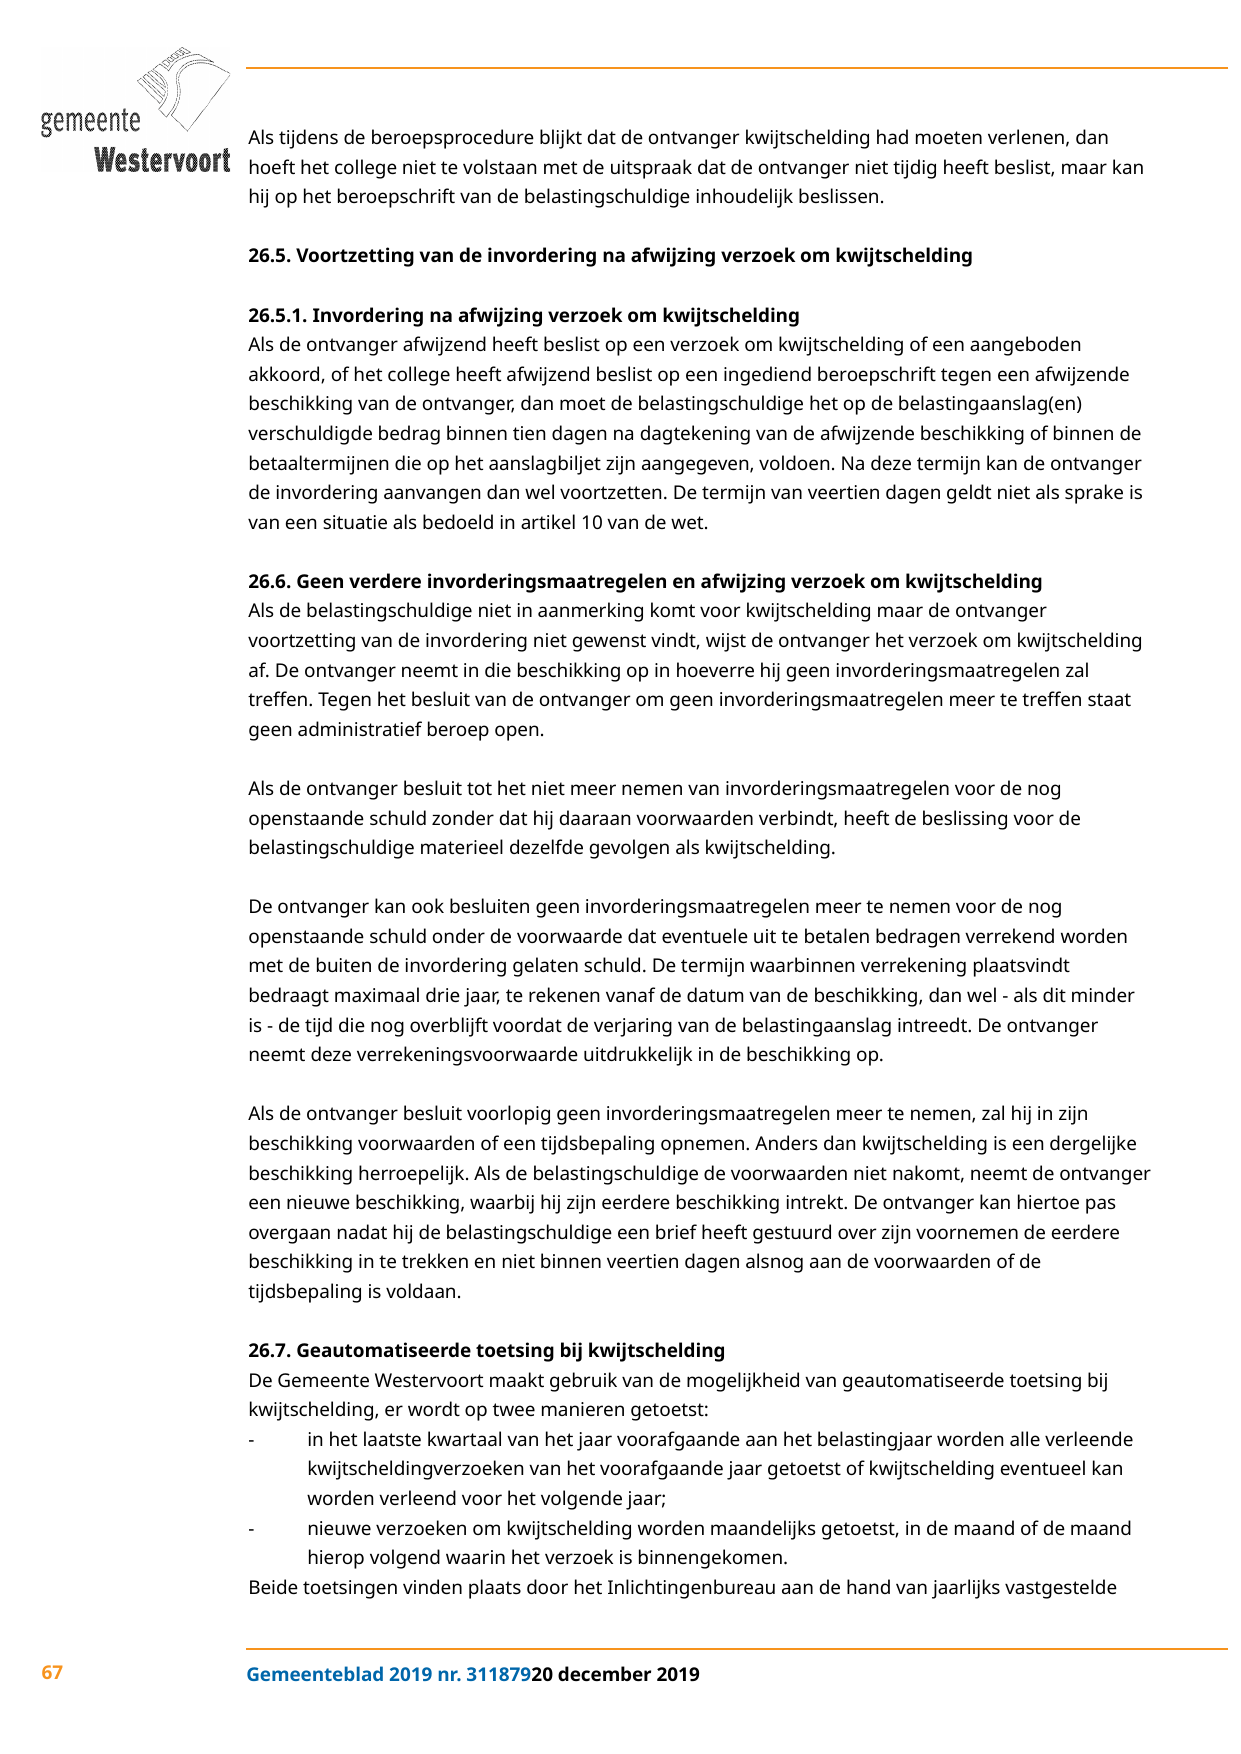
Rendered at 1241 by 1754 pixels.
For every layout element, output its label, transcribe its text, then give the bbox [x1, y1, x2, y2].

text De Gemeente Westervoort maakt gebruik van de mogelijkheid van geautomatiseerde toetsing bij kwijtschelding, er wordt op twee manieren getoetst: [248, 1367, 1152, 1422]
text 26.6. Geen verdere invorderingsmaatregelen en afwijzing verzoek om kwijtschelding [248, 568, 1152, 594]
text Als de ontvanger afwijzend heeft beslist op een verzoek om kwijtschelding of een aangeboden akkoord, of het college heeft afwijzend beslist op een ingediend beroepschrift tegen een afwijzende beschikking van de ontvanger, dan moet de belastingschuldige het op de belastingaanslag(en) verschuldigde bedrag binnen tien dagen na dagtekening van de afwijzende beschikking of binnen de betaaltermijnen die op het aanslagbiljet zijn aangegeven, voldoen. Na deze termijn kan de ontvanger de invordering aanvangen dan wel voortzetten. De termijn van veertien dagen geldt niet als sprake is van een situatie als bedoeld in artikel 10 van de wet. [248, 331, 1152, 535]
text Als de ontvanger besluit tot het niet meer nemen van invorderingsmaatregelen voor de nog openstaande schuld zonder dat hij daaraan voorwaarden verbindt, heeft de beslissing voor de belastingschuldige materieel dezelfde gevolgen als kwijtschelding. [248, 775, 1152, 860]
text 26.5.1. Invordering na afwijzing verzoek om kwijtschelding [248, 302, 1152, 328]
list nieuwe verzoeken om kwijtschelding worden maandelijks getoetst, in de maand of de maand hierop volgend waarin het verzoek is binnengekomen. [248, 1515, 1152, 1570]
text 26.7. Geautomatiseerde toetsing bij kwijtschelding [248, 1337, 1152, 1363]
list in het laatste kwartaal van het jaar voorafgaande aan het belastingjaar worden alle verleende kwijtscheldingverzoeken van het voorafgaande jaar getoetst of kwijtschelding eventueel kan worden verleend voor het volgende jaar; [248, 1426, 1152, 1511]
text Als tijdens de beroepsprocedure blijkt dat de ontvanger kwijtschelding had moeten verlenen, dan hoeft het college niet te volstaan met de uitspraak dat de ontvanger niet tijdig heeft beslist, maar kan hij op het beroepschrift van de belastingschuldige inhoudelijk beslissen. [248, 124, 1152, 209]
text Als de belastingschuldige niet in aanmerking komt voor kwijtschelding maar de ontvanger voortzetting van de invordering niet gewenst vindt, wijst de ontvanger het verzoek om kwijtschelding af. De ontvanger neemt in die beschikking op in hoeverre hij geen invorderingsmaatregelen zal treffen. Tegen het besluit van de ontvanger om geen invorderingsmaatregelen meer te treffen staat geen administratief beroep open. [248, 598, 1152, 742]
text Als de ontvanger besluit voorlopig geen invorderingsmaatregelen meer te nemen, zal hij in zijn beschikking voorwaarden of een tijdsbepaling opnemen. Anders dan kwijtschelding is een dergelijke beschikking herroepelijk. Als de belastingschuldige de voorwaarden niet nakomt, neemt de ontvanger een nieuwe beschikking, waarbij hij zijn eerdere beschikking intrekt. De ontvanger kan hiertoe pas overgaan nadat hij de belastingschuldige een brief heeft gestuurd over zijn voornemen de eerdere beschikking in te trekken en niet binnen veertien dagen alsnog aan de voorwaarden of de tijdsbepaling is voldaan. [248, 1101, 1152, 1304]
text 26.5. Voortzetting van de invordering na afwijzing verzoek om kwijtschelding [248, 243, 1152, 268]
text Beide toetsingen vinden plaats door het Inlichtingenbureau aan de hand van jaarlijks vastgestelde [248, 1574, 1152, 1600]
text De ontvanger kan ook besluiten geen invorderingsmaatregelen meer te nemen voor de nog openstaande schuld onder de voorwaarde dat eventuele uit te betalen bedragen verrekend worden met de buiten de invordering gelaten schuld. De termijn waarbinnen verrekening plaatsvindt bedraagt maximaal drie jaar, te rekenen vanaf de datum van de beschikking, dan wel - als dit minder is - de tijd die nog overblijft voordat de verjaring van de belastingaanslag intreedt. De ontvanger neemt deze verrekeningsvoorwaarde uitdrukkelijk in de beschikking op. [248, 893, 1152, 1067]
picture [41, 47, 231, 172]
